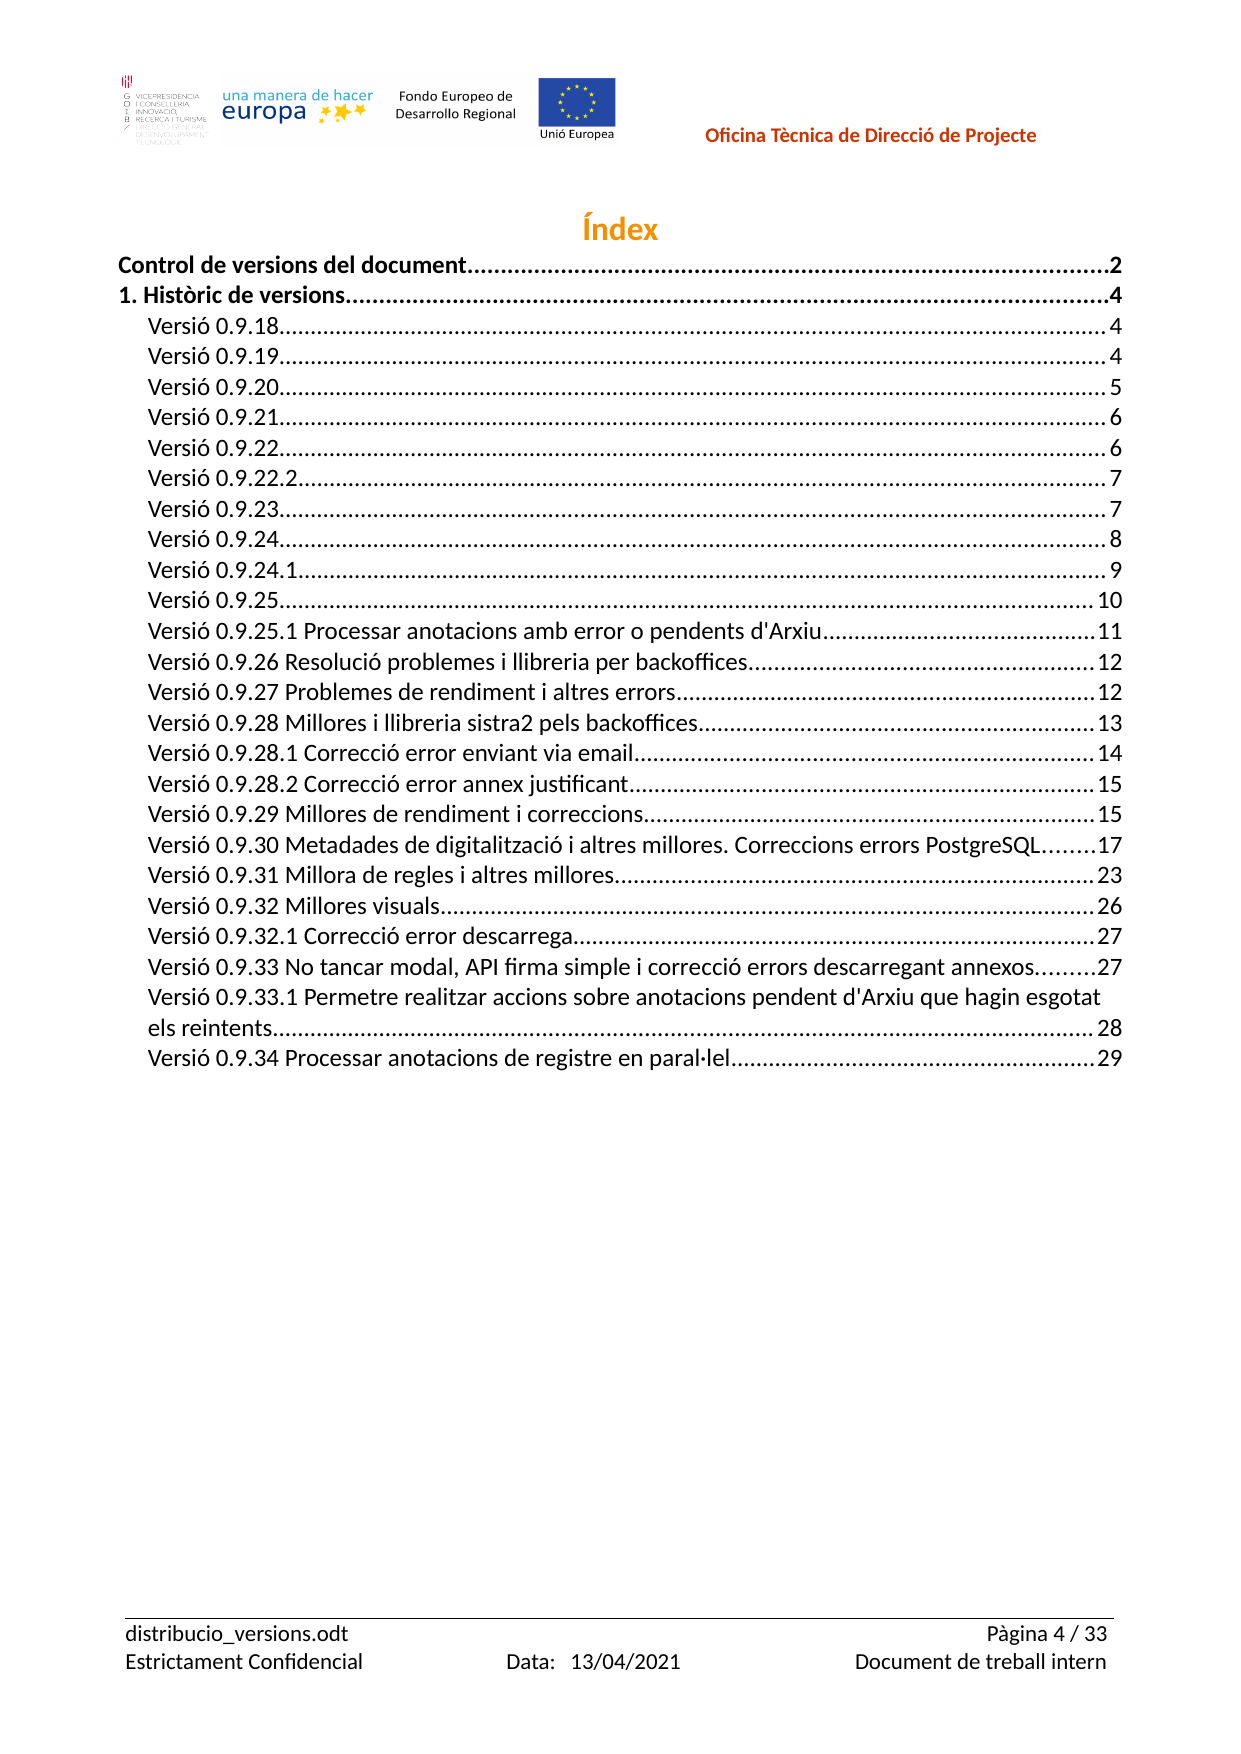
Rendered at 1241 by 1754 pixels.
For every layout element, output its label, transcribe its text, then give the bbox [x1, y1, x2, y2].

text Versió 0.9.22.2 7 [148, 463, 1122, 493]
text Versió 0.9.28 Millores i llibreria sistra2 pels backoffices 13 [148, 707, 1122, 737]
picture [118, 73, 213, 147]
text Versió 0.9.29 Millores de rendiment i correccions 15 [148, 798, 1122, 829]
text Versió 0.9.33.1 Permetre realitzar accions sobre anotacions pendent d'Arxiu que hagin esgotat els reintents 28 [148, 981, 1122, 1042]
picture [219, 73, 621, 147]
text Versió 0.9.18 4 [148, 310, 1122, 341]
text Versió 0.9.30 Metadades de digitalització i altres millores. Correccions errors PostgreSQL 17 [148, 829, 1122, 859]
text Versió 0.9.28.2 Correcció error annex justificant 15 [148, 768, 1122, 798]
text Versió 0.9.19 4 [148, 341, 1122, 371]
text Índex [118, 208, 1122, 249]
text Versió 0.9.27 Problemes de rendiment i altres errors 12 [148, 676, 1122, 707]
text Versió 0.9.25 10 [148, 585, 1122, 615]
text Versió 0.9.24 8 [148, 524, 1122, 554]
text 1. Històric de versions 4 [118, 279, 1122, 310]
text Versió 0.9.24.1 9 [148, 554, 1122, 585]
text Versió 0.9.21 6 [148, 402, 1122, 432]
text Versió 0.9.20 5 [148, 371, 1122, 402]
text Versió 0.9.32.1 Correcció error descarrega 27 [148, 920, 1122, 951]
text Versió 0.9.32 Millores visuals. 26 [148, 890, 1122, 920]
text Control de versions del document 2 [118, 249, 1122, 279]
text Versió 0.9.28.1 Correcció error enviant via email 14 [148, 737, 1122, 768]
text Versió 0.9.26 Resolució problemes i llibreria per backoffices 12 [148, 646, 1122, 676]
text Versió 0.9.33 No tancar modal, API firma simple i correcció errors descarregant annexos 27 [148, 951, 1122, 981]
text Versió 0.9.34 Processar anotacions de registre en paral·lel 29 [148, 1042, 1122, 1073]
text Versió 0.9.25.1 Processar anotacions amb error o pendents d'Arxiu 11 [148, 615, 1122, 646]
text Versió 0.9.31 Millora de regles i altres millores. 23 [148, 859, 1122, 890]
text Versió 0.9.23 7 [148, 493, 1122, 524]
text Versió 0.9.22 6 [148, 432, 1122, 463]
